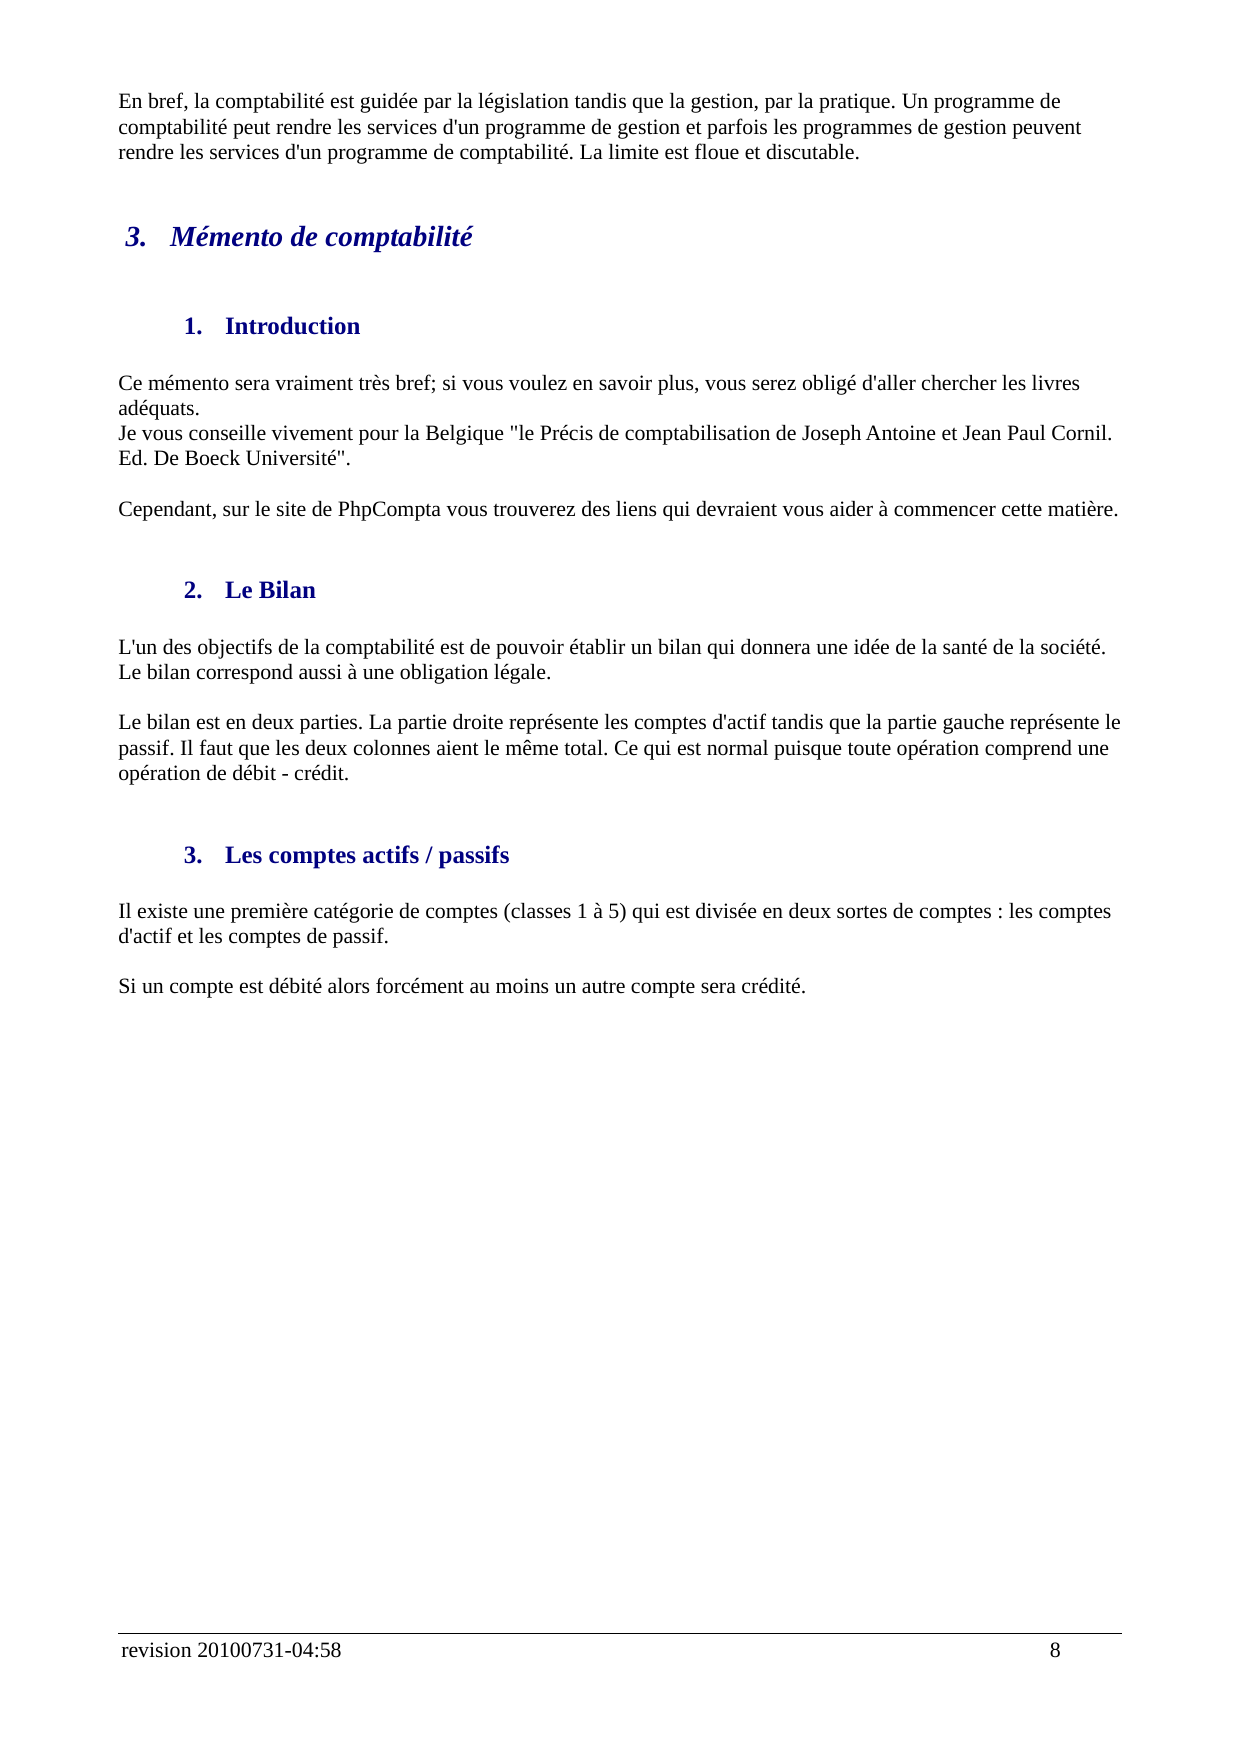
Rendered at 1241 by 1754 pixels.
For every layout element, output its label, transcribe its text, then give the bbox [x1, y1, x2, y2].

text Je vous conseille vivement pour la Belgique "le Précis de comptabilisation de Joseph Antoine et Jean Paul Cornil. Ed. De Boeck Université". [118, 420, 1122, 470]
subtitle Les comptes actifs / passifs [177, 840, 1122, 868]
text Si un compte est débité alors forcément au moins un autre compte sera crédité. [118, 973, 1122, 999]
text Cependant, sur le site de PhpCompta vous trouverez des liens qui devraient vous aider à commencer cette matière. [118, 496, 1122, 521]
subtitle Introduction [177, 311, 1122, 340]
subtitle Mémento de comptabilité [118, 219, 1122, 252]
text Le bilan correspond aussi à une obligation légale. [118, 659, 1122, 684]
text Ce mémento sera vraiment très bref; si vous voulez en savoir plus, vous serez obligé d'aller chercher les livres adéquats. [118, 369, 1122, 420]
text Il existe une première catégorie de comptes (classes 1 à 5) qui est divisée en deux sortes de comptes : les comptes d'actif et les comptes de passif. [118, 898, 1125, 948]
text En bref, la comptabilité est guidée par la législation tandis que la gestion, par la pratique. Un programme de comptabilité peut rendre les services d'un programme de gestion et parfois les programmes de gestion peuvent rendre les services d'un programme de comptabilité. La limite est floue et discutable. [118, 88, 1122, 164]
text L'un des objectifs de la comptabilité est de pouvoir établir un bilan qui donnera une idée de la santé de la société. [118, 634, 1122, 659]
subtitle Le Bilan [177, 576, 1122, 604]
text Le bilan est en deux parties. La partie droite représente les comptes d'actif tandis que la partie gauche représente le passif. Il faut que les deux colonnes aient le même total. Ce qui est normal puisque toute opération comprend une opération de débit - crédit. [118, 709, 1122, 785]
